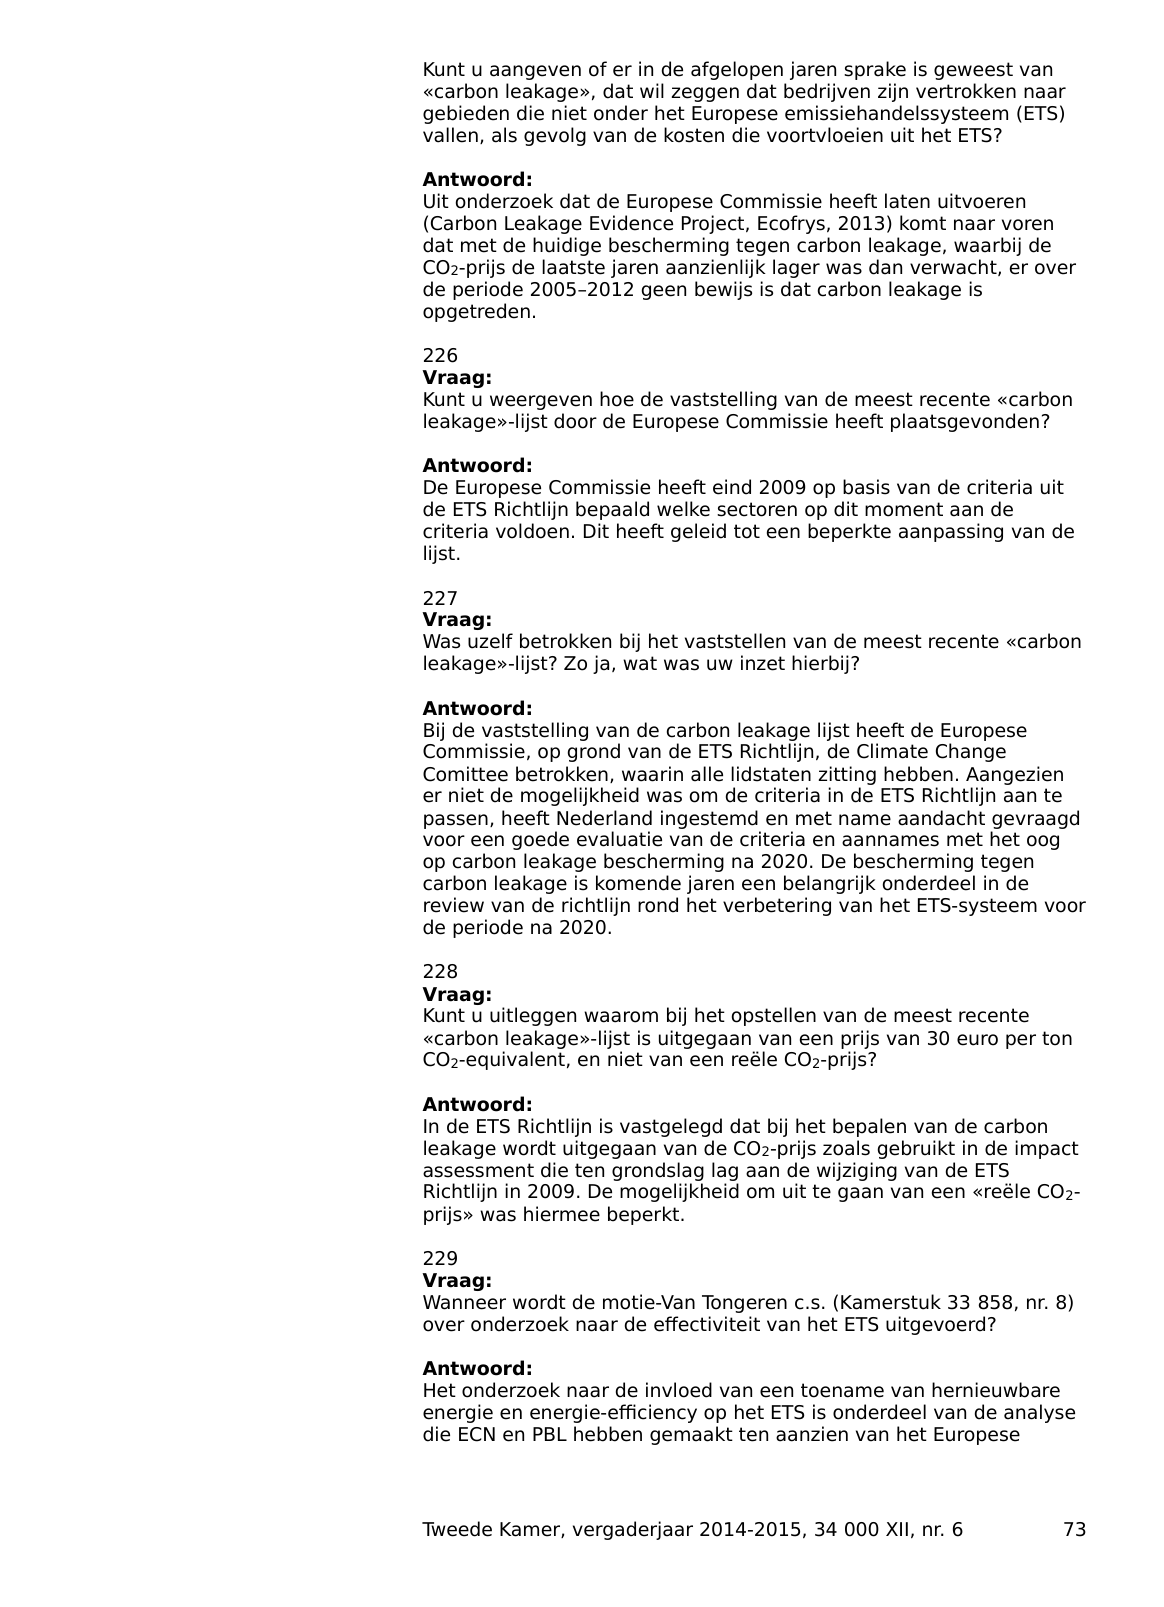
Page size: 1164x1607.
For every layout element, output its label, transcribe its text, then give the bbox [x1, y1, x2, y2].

text Vraag: [422, 367, 1087, 389]
text Antwoord: [422, 697, 1087, 719]
text De Europese Commissie heeft eind 2009 op basis van de criteria uit de ETS Richtlijn bepaald welke sectoren op dit moment aan de criteria voldoen. Dit heeft geleid tot een beperkte aanpassing van de lijst. [422, 477, 1087, 565]
text Vraag: [422, 983, 1087, 1005]
text 227 [422, 587, 1087, 609]
text Antwoord: [422, 455, 1087, 477]
text 226 [422, 345, 1087, 367]
text Antwoord: [422, 1358, 1087, 1380]
text Uit onderzoek dat de Europese Commissie heeft laten uitvoeren (Carbon Leakage Evidence Project, Ecofrys, 2013) komt naar voren dat met de huidige bescherming tegen carbon leakage, waarbij de CO2-prijs de laatste jaren aanzienlijk lager was dan verwacht, er over de periode 2005–2012 geen bewijs is dat carbon leakage is opgetreden. [422, 191, 1087, 323]
text Kunt u uitleggen waarom bij het opstellen van de meest recente «carbon leakage»-lijst is uitgegaan van een prijs van 30 euro per ton CO2-equivalent, en niet van een reële CO2-prijs? [422, 1005, 1087, 1071]
text 229 [422, 1248, 1087, 1269]
text Bij de vaststelling van de carbon leakage lijst heeft de Europese Commissie, op grond van de ETS Richtlijn, de Climate Change Comittee betrokken, waarin alle lidstaten zitting hebben. Aangezien er niet de mogelijkheid was om de criteria in de ETS Richtlijn aan te passen, heeft Nederland ingestemd en met name aandacht gevraagd voor een goede evaluatie van de criteria en aannames met het oog op carbon leakage bescherming na 2020. De bescherming tegen carbon leakage is komende jaren een belangrijk onderdeel in de review van de richtlijn rond het verbetering van het ETS-systeem voor de periode na 2020. [422, 719, 1087, 939]
text Antwoord: [422, 1093, 1087, 1116]
text Het onderzoek naar de invloed van een toename van hernieuwbare energie en energie-efficiency op het ETS is onderdeel van de analyse die ECN en PBL hebben gemaakt ten aanzien van het Europese [422, 1380, 1087, 1446]
text Wanneer wordt de motie-Van Tongeren c.s. (Kamerstuk 33 858, nr. 8) over onderzoek naar de effectiviteit van het ETS uitgevoerd? [422, 1292, 1087, 1336]
text Vraag: [422, 1269, 1087, 1292]
text Antwoord: [422, 169, 1087, 191]
text Kunt u aangeven of er in de afgelopen jaren sprake is geweest van «carbon leakage», dat wil zeggen dat bedrijven zijn vertrokken naar gebieden die niet onder het Europese emissiehandelssysteem (ETS) vallen, als gevolg van de kosten die voortvloeien uit het ETS? [422, 59, 1087, 147]
text 228 [422, 961, 1087, 983]
text In de ETS Richtlijn is vastgelegd dat bij het bepalen van de carbon leakage wordt uitgegaan van de CO2-prijs zoals gebruikt in de impact assessment die ten grondslag lag aan de wijziging van de ETS Richtlijn in 2009. De mogelijkheid om uit te gaan van een «reële CO2-prijs» was hiermee beperkt. [422, 1116, 1087, 1225]
text Kunt u weergeven hoe de vaststelling van de meest recente «carbon leakage»-lijst door de Europese Commissie heeft plaatsgevonden? [422, 389, 1087, 433]
text Was uzelf betrokken bij het vaststellen van de meest recente «carbon leakage»-lijst? Zo ja, wat was uw inzet hierbij? [422, 631, 1087, 675]
text Vraag: [422, 609, 1087, 631]
